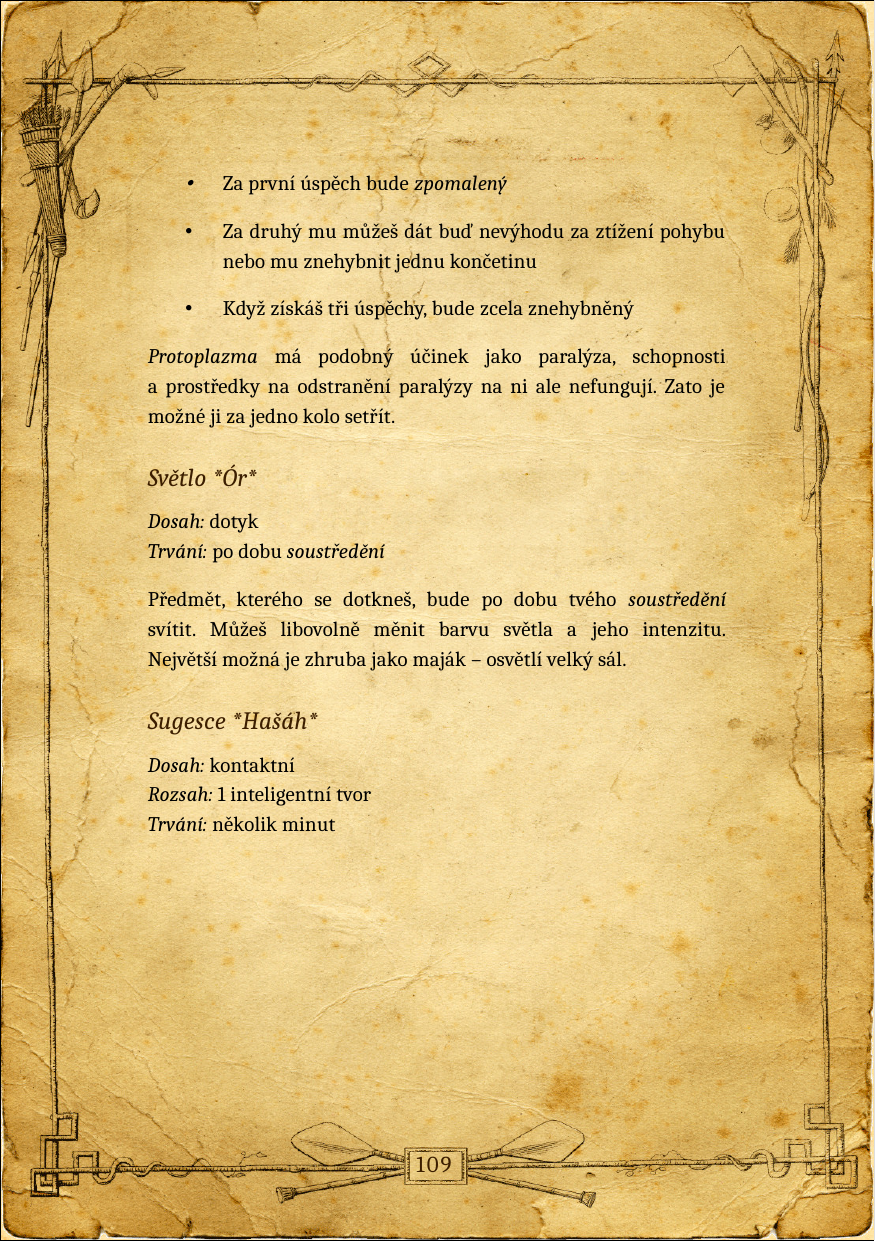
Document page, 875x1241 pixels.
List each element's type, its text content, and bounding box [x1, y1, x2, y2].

subtitle Světlo *Ór* [148, 464, 726, 492]
list Za druhý mu můžeš dát buď nevýhodu za ztížení pohybu nebo mu znehybnit jednu končetinu [185, 219, 726, 273]
text Dosah: kontaktní Rozsah: 1 inteligentní tvor Trvání: několik minut [148, 753, 726, 837]
list Za první úspěch bude zpomalený [185, 172, 726, 196]
text Protoplazma má podobný účinek jako paralýza, schopnosti a⁠ prostředky na odstranění paralýzy na ni ale nefungují. Zato je možné ji za jedno kolo setřít. [148, 344, 726, 428]
picture [1, 1, 874, 1240]
subtitle Sugesce *Hašáh* [148, 707, 726, 736]
text Předmět, kterého se dotkneš, bude po dobu tvého soustředění svítit. Můžeš libovolně měnit barvu světla a⁠ jeho intenzitu. Největší možná je zhruba jako maják – osvětlí velký sál. [148, 588, 726, 671]
list Když získáš tři úspěchy, bude zcela znehybněný [185, 297, 726, 321]
text Dosah: dotyk Trvání: po dobu soustředění [148, 510, 726, 564]
